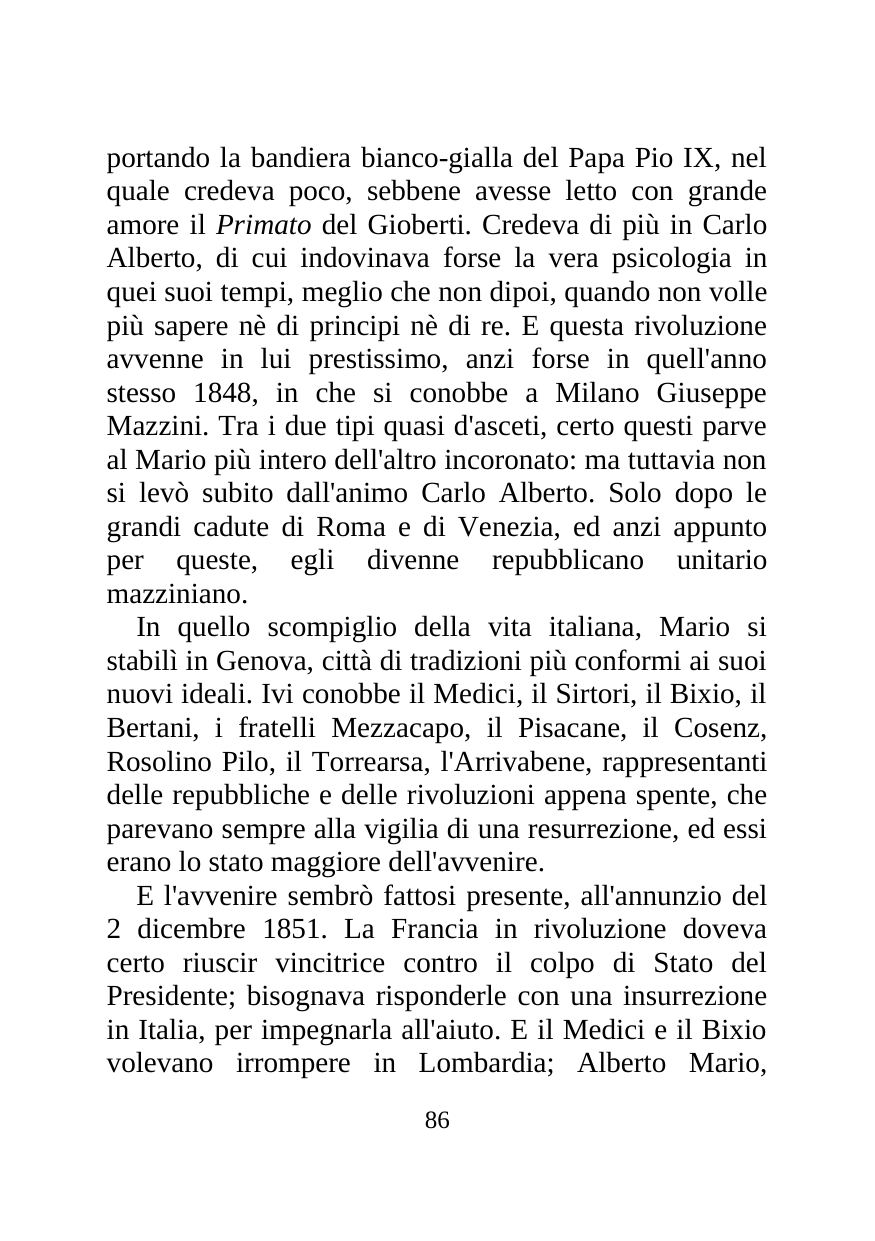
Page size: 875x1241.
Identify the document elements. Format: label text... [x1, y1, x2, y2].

text portando la bandiera bianco-gialla del Papa Pio IX, nel quale credeva poco, sebbene avesse letto con grande amore il Primato del Gioberti. Credeva di più in Carlo Alberto, di cui indovinava forse la vera psicologia in quei suoi tempi, meglio che non dipoi, quando non volle più sapere nè di principi nè di re. E questa rivoluzione avvenne in lui prestissimo, anzi forse in quell'anno stesso 1848, in che si conobbe a Milano Giuseppe Mazzini. Tra i due tipi quasi d'asceti, certo questi parve al Mario più intero dell'altro incoronato: ma tuttavia non si levò subito dall'animo Carlo Alberto. Solo dopo le grandi cadute di Roma e di Venezia, ed anzi appunto per queste, egli divenne repubblicano unitario mazziniano. [106, 140, 768, 609]
text In quello scompiglio della vita italiana, Mario si stabilì in Genova, città di tradizioni più conformi ai suoi nuovi ideali. Ivi conobbe il Medici, il Sirtori, il Bixio, il Bertani, i fratelli Mezzacapo, il Pisacane, il Cosenz, Rosolino Pilo, il Torrearsa, l'Arrivabene, rappresentanti delle repubbliche e delle rivoluzioni appena spente, che parevano sempre alla vigilia di una resurrezione, ed essi erano lo stato maggiore dell'avvenire. [106, 609, 768, 878]
text E l'avvenire sembrò fattosi presente, all'annunzio del 2 dicembre 1851. La Francia in rivoluzione doveva certo riuscir vincitrice contro il colpo di Stato del Presidente; bisognava risponderle con una insurrezione in Italia, per impegnarla all'aiuto. E il Medici e il Bixio volevano irrompere in Lombardia; Alberto Mario, [106, 878, 768, 1079]
